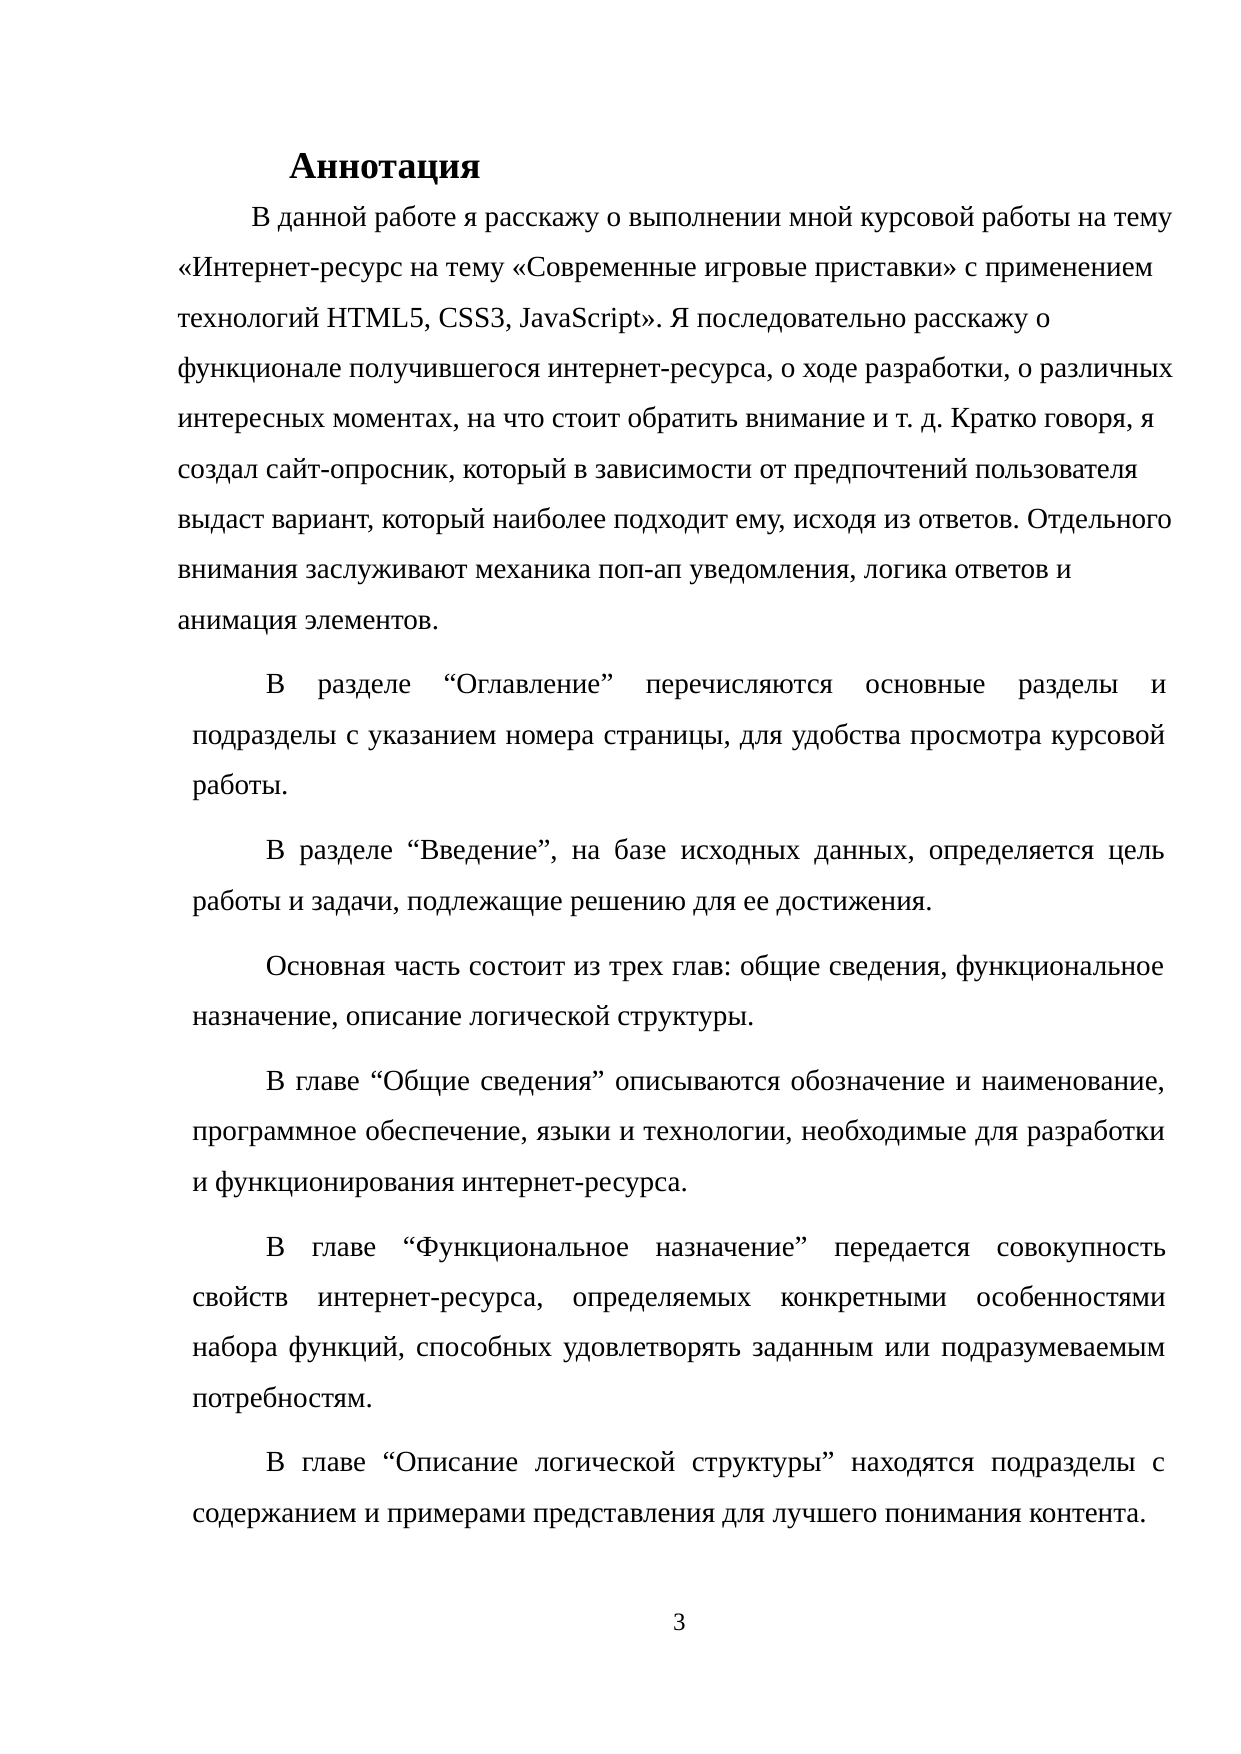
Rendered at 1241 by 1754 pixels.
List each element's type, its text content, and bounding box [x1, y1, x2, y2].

text Основная часть состоит из трех глав: общие сведения, функциональное назначение, описание логической структуры. [192, 948, 1165, 1032]
text В главе “Функциональное назначение” передается совокупность свойств интернет-ресурса, определяемых конкретными особенностями набора функций, способных удовлетворять заданным или подразумеваемым потребностям. [192, 1229, 1166, 1413]
text В главе “Описание логической структуры” находятся подразделы с содержанием и примерами представления для лучшего понимания контента. [192, 1444, 1166, 1528]
text В главе “Общие сведения” описываются обозначение и наименование, программное обеспечение, языки и технологии, необходимые для разработки и функционирования интернет-ресурса. [192, 1063, 1166, 1197]
text В разделе “Введение”, на базе исходных данных, определяется цель работы и задачи, подлежащие решению для ее достижения. [192, 832, 1166, 916]
text В разделе “Оглавление” перечисляются основные разделы и подразделы с указанием номера страницы, для удобства просмотра курсовой работы. [192, 667, 1166, 801]
subtitle Аннотация [215, 143, 1181, 187]
text В данной работе я расскажу о выполнении мной курсовой работы на тему «Интернет-ресурс на тему «Современные игровые приставки» с применением технологий HTML5, CSS3, JavaScript». Я последовательно расскажу о функционале получившегося интернет-ресурса, о ходе разработки, о различных интересных моментах, на что стоит обратить внимание и т. д. Кратко говоря, я создал сайт-опросник, который в зависимости от предпочтений пользователя выдаст вариант, который наиболее подходит ему, исходя из ответов. Отдельного внимания заслуживают механика поп-ап уведомления, логика ответов и анимация элементов. [177, 199, 1181, 635]
